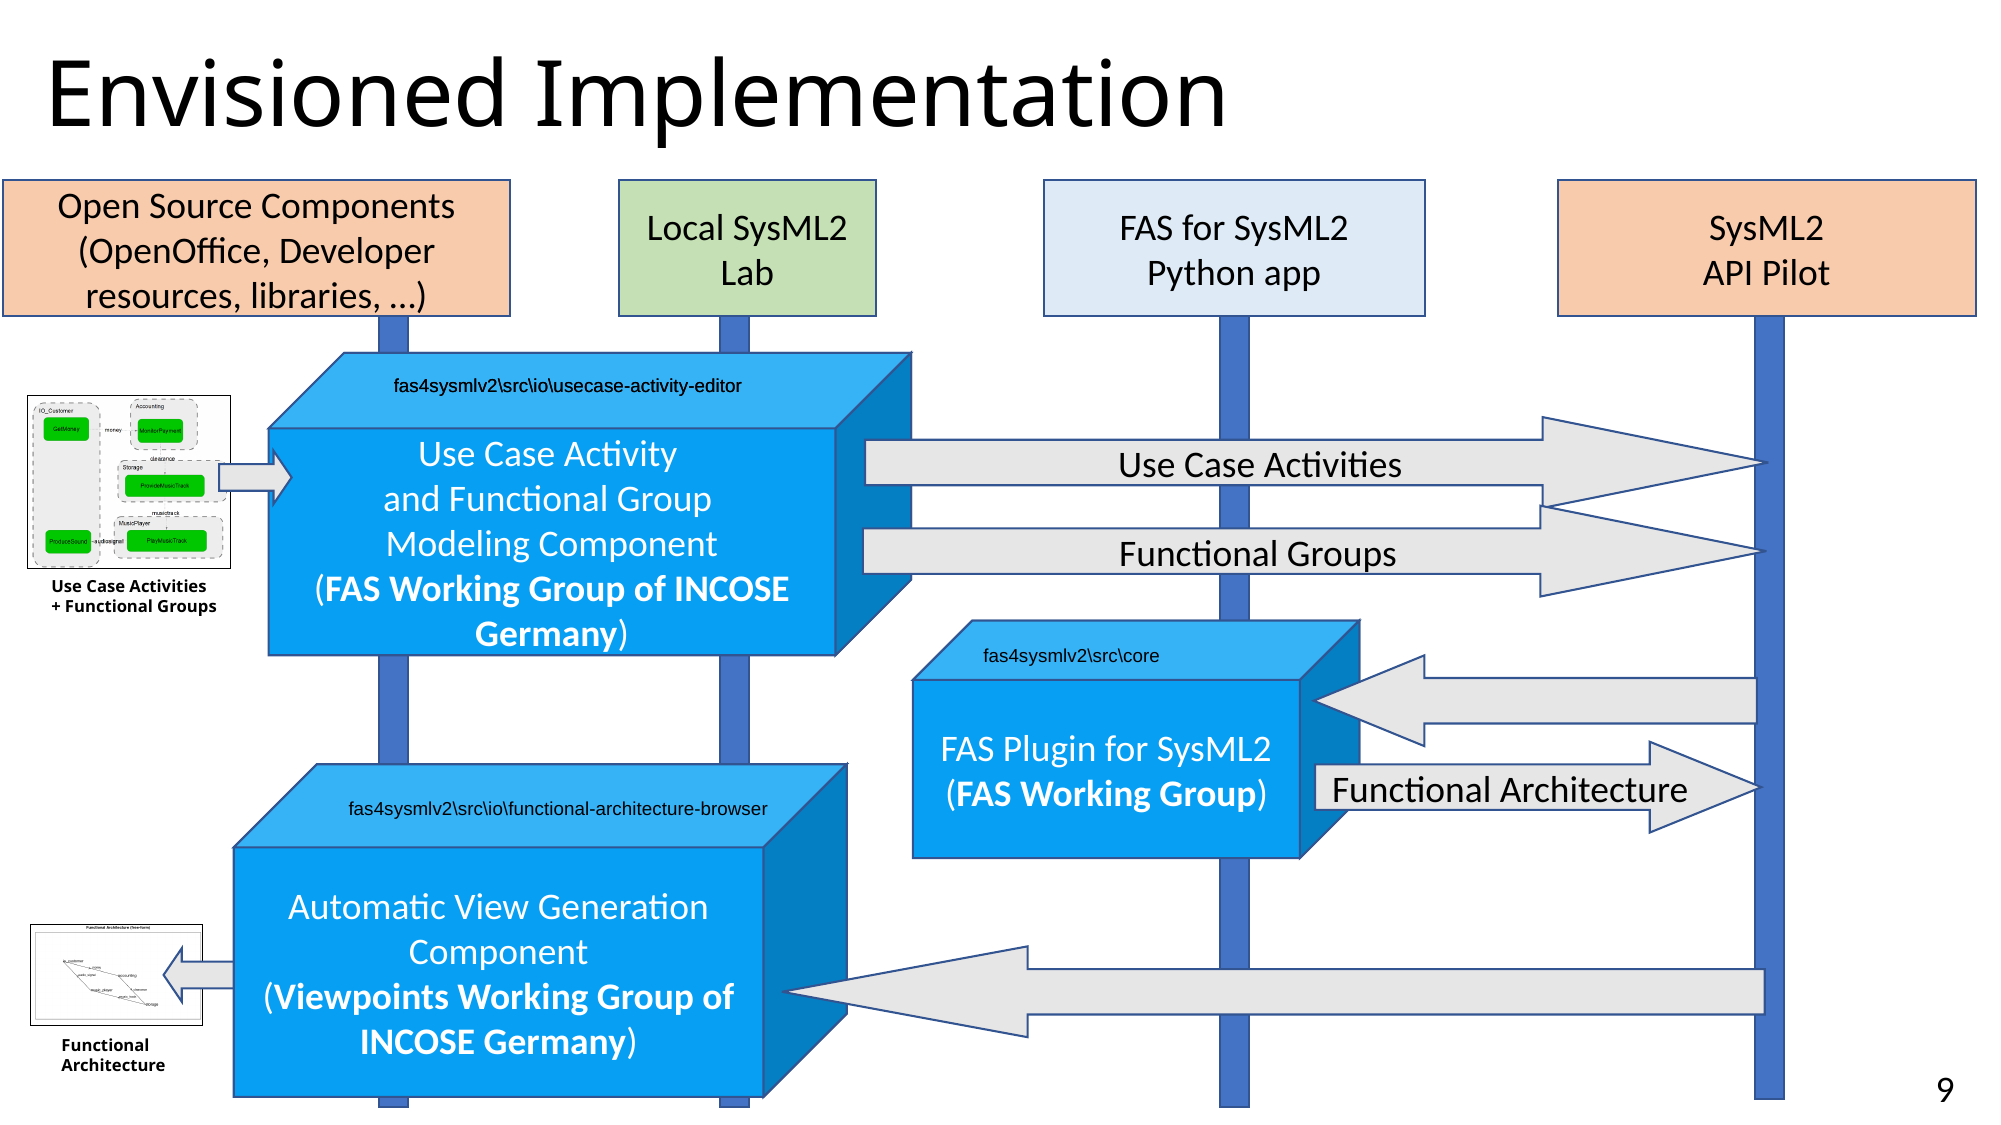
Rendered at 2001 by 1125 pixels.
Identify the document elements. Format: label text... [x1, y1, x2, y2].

text_box [720, 316, 750, 352]
text_box Automatic View Generation Component (Viewpoints Working Group of INCOSE Germany) [233, 848, 763, 1097]
text_box Use Case Activity and Functional Group Modeling Component (FAS Working Group of INCOSE Germany) [268, 429, 835, 656]
text_box [1219, 486, 1249, 528]
text_box Open Source Components (OpenOffice, Developer resources, libraries, …) [3, 180, 511, 316]
title Envisioned Implementation [29, 39, 1759, 131]
text_box Functional Architecture [46, 1027, 181, 1083]
text_box FAS for SysML2 Python app [1043, 180, 1426, 316]
text_box [74, 316, 1866, 1108]
slide_number 11 [1921, 1057, 1951, 1083]
picture [30, 924, 203, 1026]
text_box [1219, 574, 1249, 620]
text_box [219, 450, 292, 505]
text_box fas4sysmlv2\src\io\functional-architecture-browser [333, 791, 1052, 849]
picture [27, 395, 231, 569]
text_box [163, 948, 233, 1002]
text_box fas4sysmlv2\src\core [968, 637, 1686, 695]
text_box FAS Plugin for SysML2 (FAS Working Group) [912, 680, 1299, 859]
text_box fas4sysmlv2\src\io\usecase-activity-editor [378, 368, 1097, 426]
text_box [378, 656, 408, 764]
text_box [720, 656, 750, 764]
text_box SysML2 API Pilot [1557, 180, 1976, 316]
text_box [378, 316, 408, 352]
text_box [1219, 316, 1249, 439]
text_box Functional Groups [862, 505, 1767, 597]
text_box Use Case Activities + Functional Groups [36, 568, 232, 624]
text_box Local SysML2 Lab [619, 180, 876, 316]
text_box Use Case Activities [864, 417, 1769, 507]
text_box Functional Architecture [1314, 741, 1762, 833]
